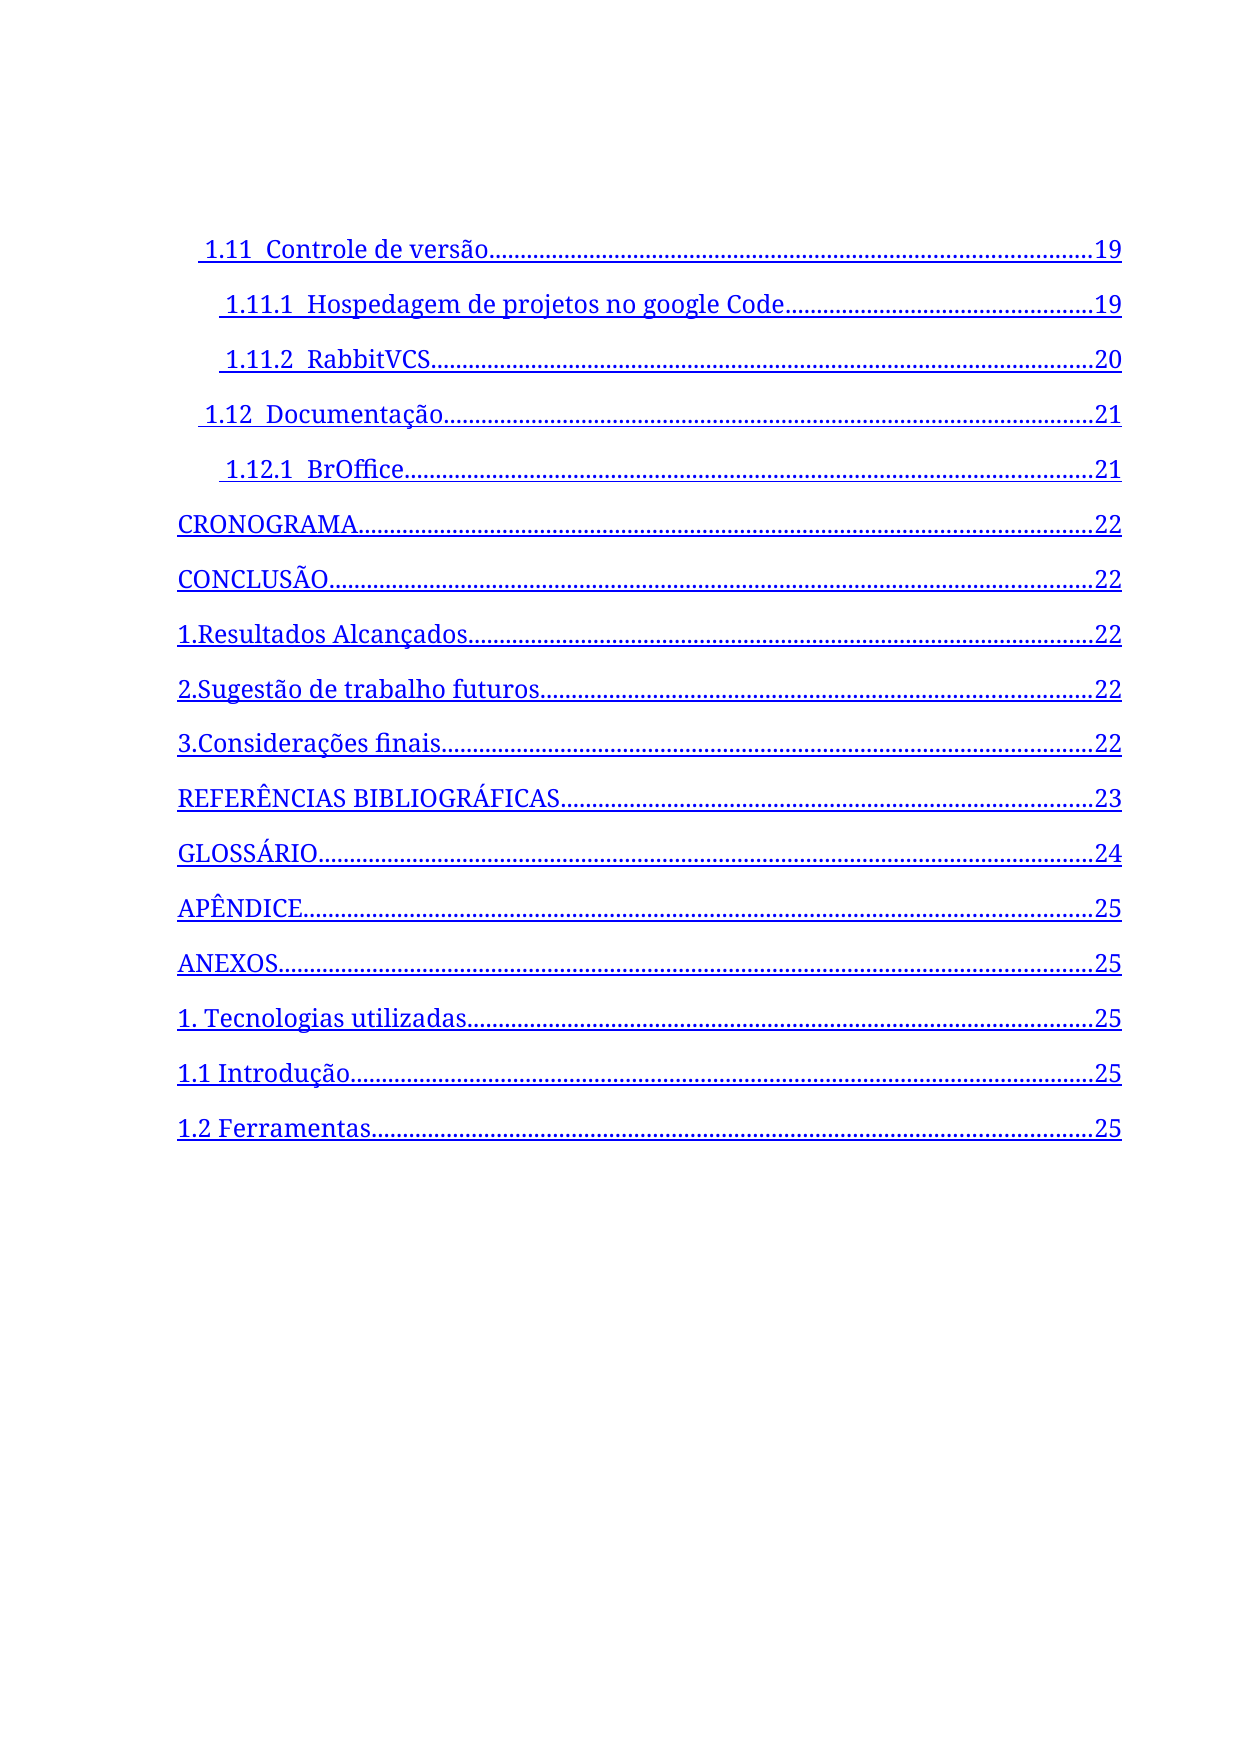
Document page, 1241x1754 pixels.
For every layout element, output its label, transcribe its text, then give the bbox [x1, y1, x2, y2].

text CRONOGRAMA 22 [177, 507, 1122, 535]
text APÊNDICE 25 [177, 891, 1122, 920]
text 2.Sugestão de trabalho futuros 22 [177, 671, 1122, 700]
text 1.12 Documentação 21 [198, 397, 1122, 426]
text 3.Considerações finais 22 [177, 726, 1122, 755]
text [198, 427, 1122, 431]
text REFERÊNCIAS BIBLIOGRÁFICAS 23 [177, 781, 1122, 810]
text 1.11 Controle de versão 19 [198, 232, 1122, 261]
text [219, 482, 1122, 486]
text 1.2 Ferramentas 25 [177, 1110, 1122, 1139]
text GLOSSÁRIO 24 [177, 836, 1122, 865]
text 1.11.2 RabbitVCS 20 [219, 342, 1122, 371]
text 1.12.1 BrOffice 21 [219, 452, 1122, 481]
text 1.1 Introdução 25 [177, 1056, 1122, 1084]
text CONCLUSÃO 22 [177, 561, 1122, 590]
text 1.Resultados Alcançados 22 [177, 616, 1122, 645]
text [177, 592, 1122, 596]
text [177, 537, 1122, 541]
text 1. Tecnologias utilizadas 25 [177, 1001, 1122, 1029]
text 1.11.1 Hospedagem de projetos no google Code 19 [219, 287, 1122, 316]
text [177, 1031, 1122, 1035]
text [177, 976, 1122, 980]
text ANEXOS 25 [177, 946, 1122, 974]
